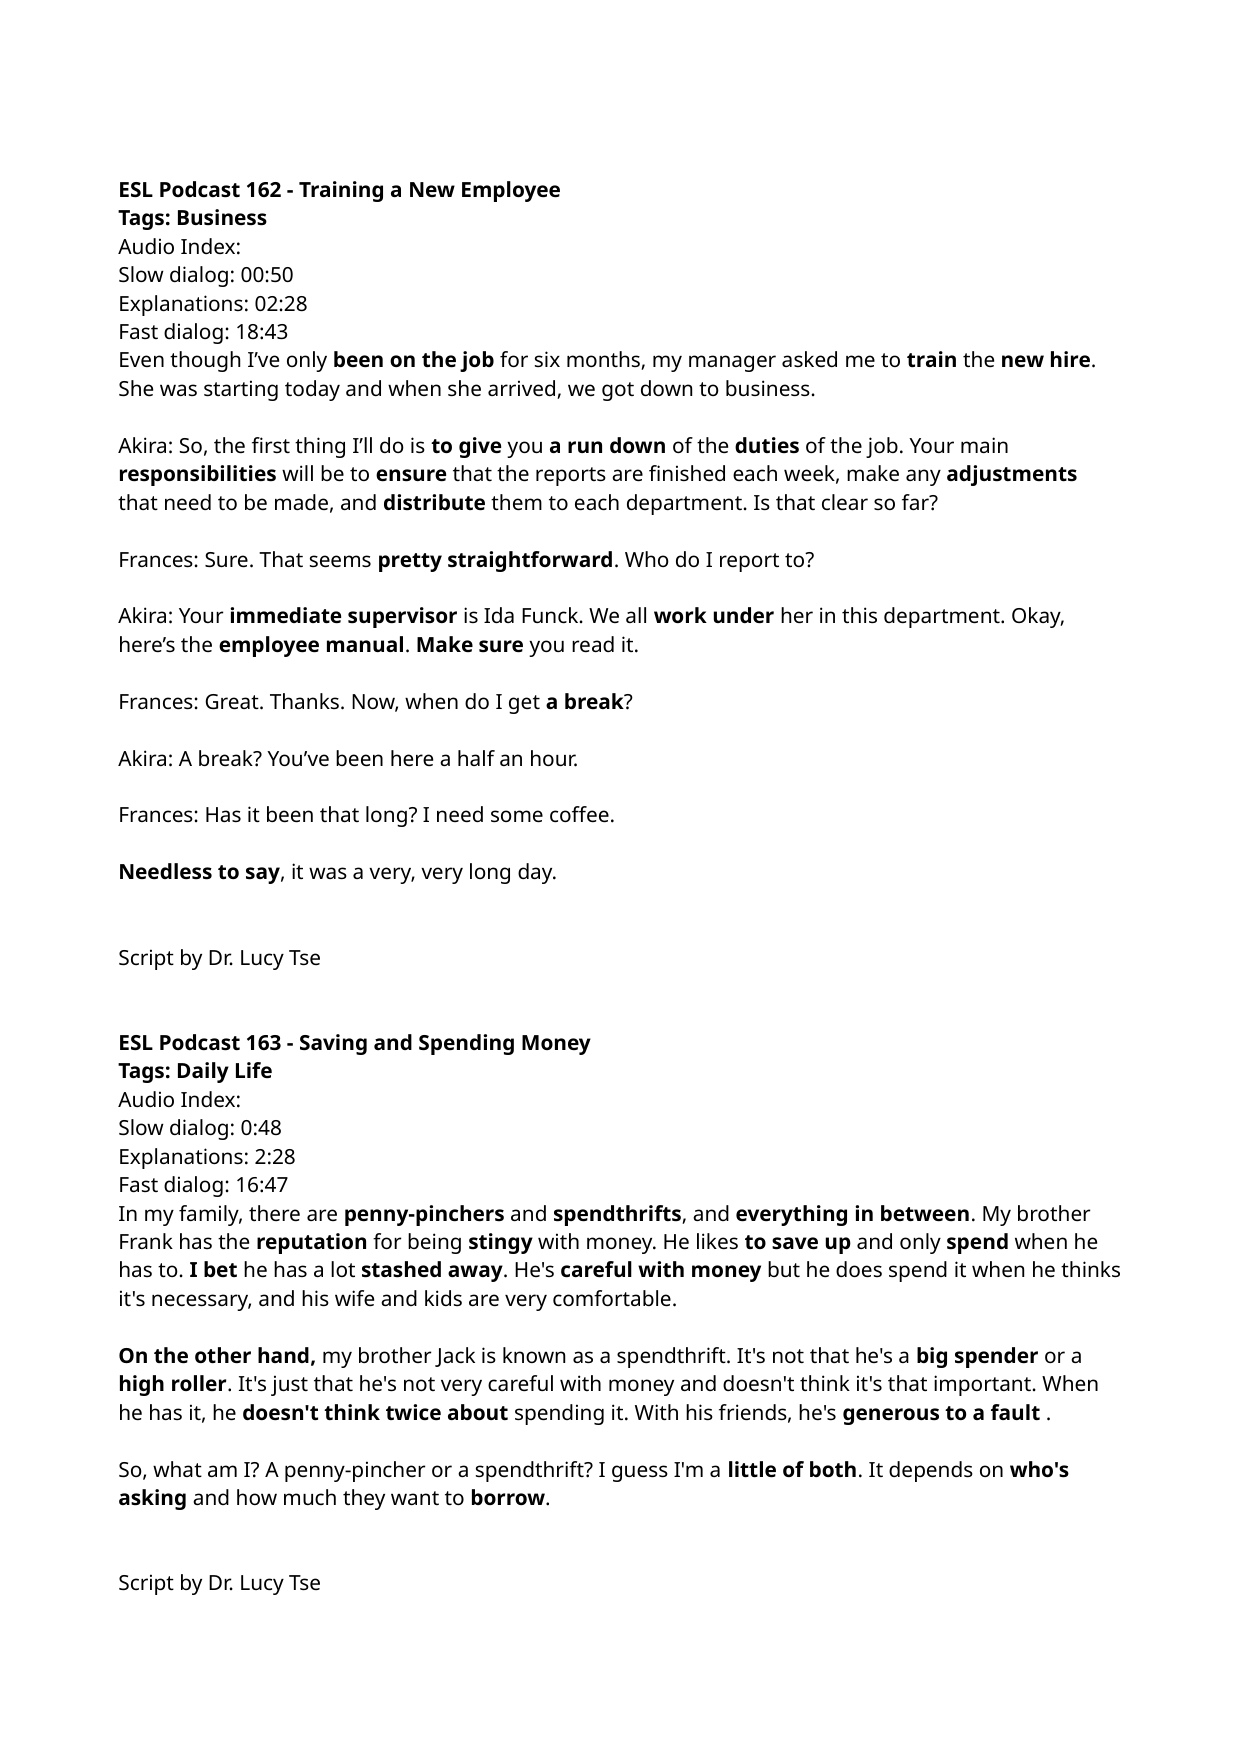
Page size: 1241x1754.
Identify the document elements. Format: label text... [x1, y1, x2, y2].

text ESL Podcast 163 - Saving and Spending Money Tags: Daily Life [118, 1028, 1122, 1085]
table_header Audio Index: Slow dialog: 00:50 Explanations: 02:28 Fast dialog: 18:43 [118, 232, 1122, 346]
table_header Audio Index: Slow dialog: 0:48 Explanations: 2:28 Fast dialog: 16:47 [118, 1085, 1122, 1199]
text ESL Podcast 162 - Training a New Employee Tags: Business [118, 175, 1122, 232]
table_header In my family, there are penny-pinchers and spendthrifts, and everything in between. My brother Frank has the reputation for being stingy with money. He likes to save up and only spend when he has to. I bet he has a lot stashed away. He's careful with money but he does spend it when he thinks it's necessary, and his wife and kids are very comfortable. On the other hand, my brother Jack is known as a spendthrift. It's not that he's a big spender or a high roller. It's just that he's not very careful with money and doesn't think it's that important. When he has it, he doesn't think twice about spending it. With his friends, he's generous to a fault . So, what am I? A penny-pincher or a spendthrift? I guess I'm a little of both. It depends on who's asking and how much they want to borrow. Script by Dr. Lucy Tse [118, 1199, 1122, 1597]
table_header Even though I’ve only been on the job for six months, my manager asked me to train the new hire. She was starting today and when she arrived, we got down to business. Akira: So, the first thing I’ll do is to give you a run down of the duties of the job. Your main responsibilities will be to ensure that the reports are finished each week, make any adjustments that need to be made, and distribute them to each department. Is that clear so far? Frances: Sure. That seems pretty straightforward. Who do I report to? Akira: Your immediate supervisor is Ida Funck. We all work under her in this department. Okay, here’s the employee manual. Make sure you read it. Frances: Great. Thanks. Now, when do I get a break? Akira: A break? You’ve been here a half an hour. Frances: Has it been that long? I need some coffee. Needless to say, it was a very, very long day. Script by Dr. Lucy Tse [118, 346, 1122, 971]
